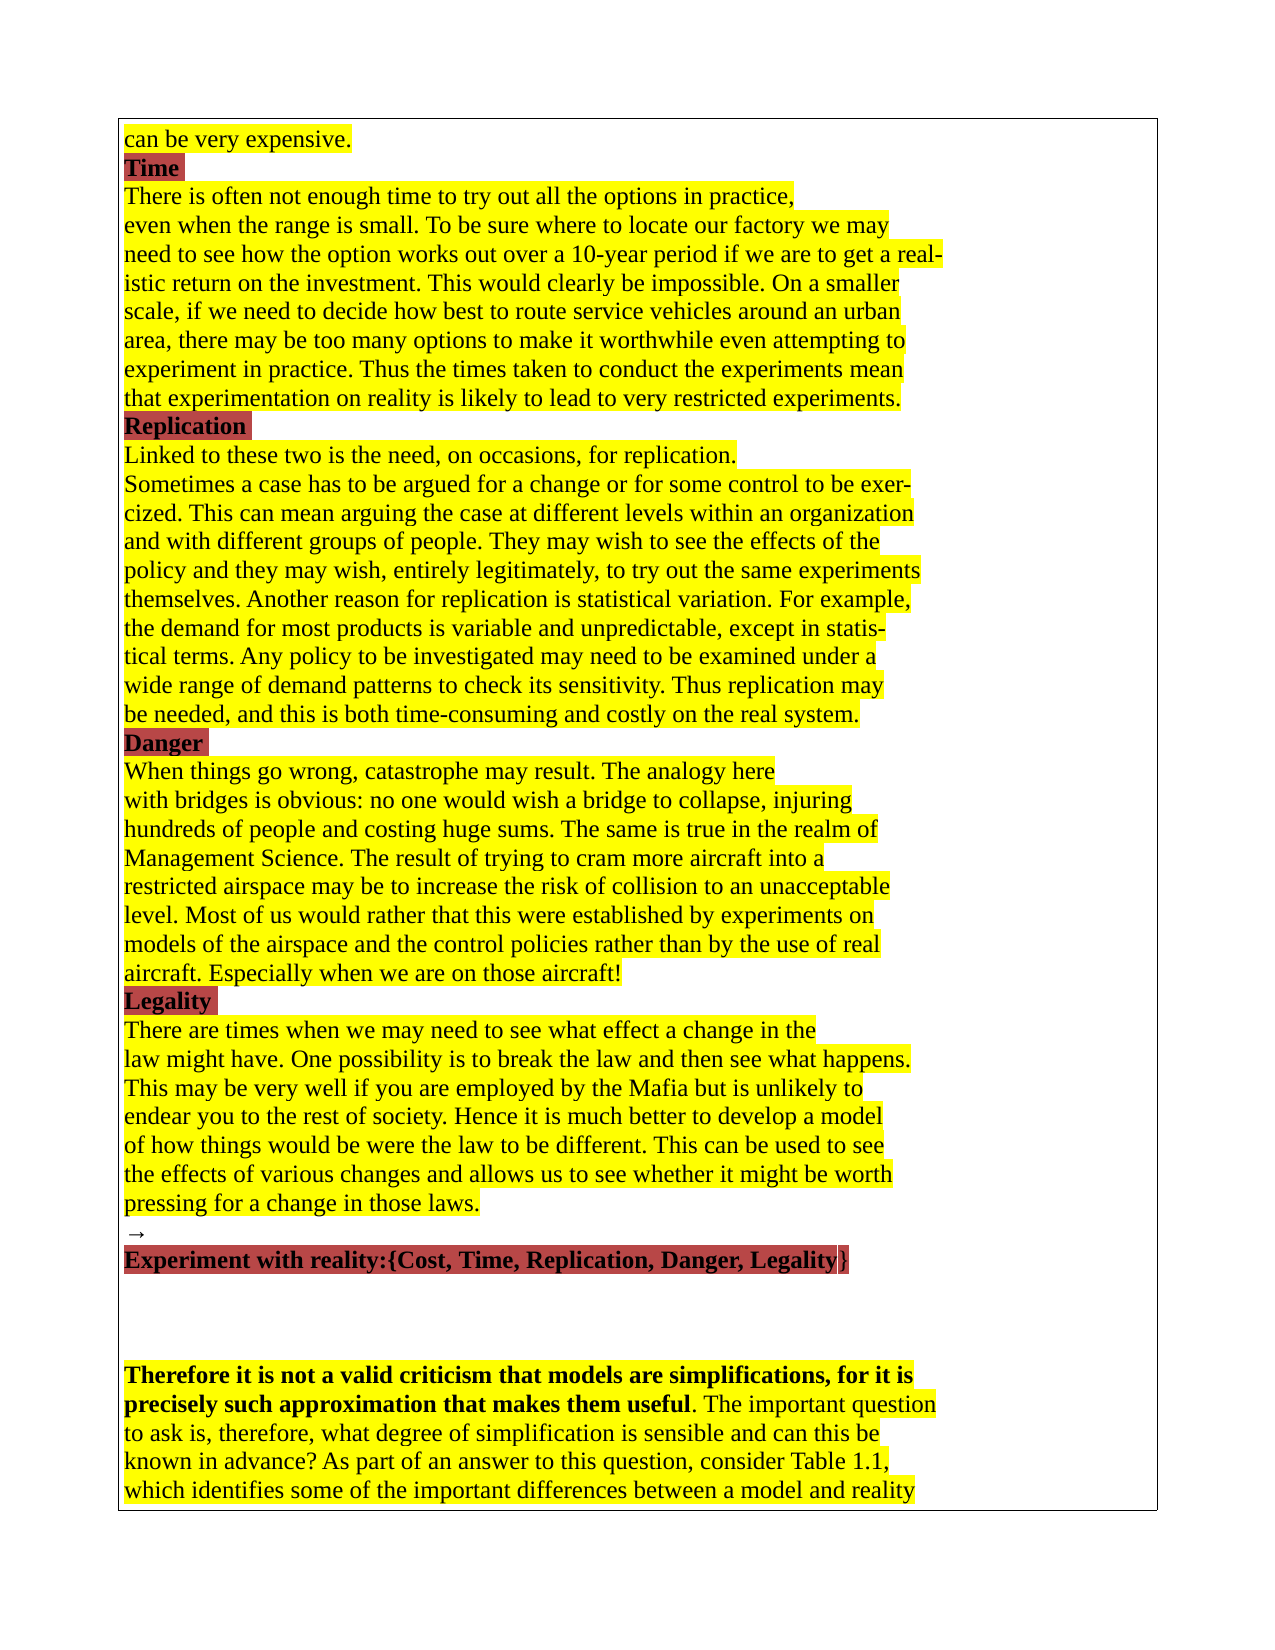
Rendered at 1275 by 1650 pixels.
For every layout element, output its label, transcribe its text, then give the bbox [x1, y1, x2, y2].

table_cell can be very expensive. Time There is often not enough time to try out all the options in practice, even when the range is small. To be sure where to locate our factory we may need to see how the option works out over a 10-year period if we are to get a real- istic return on the investment. This would clearly be impossible. On a smaller scale, if we need to decide how best to route service vehicles around an urban area, there may be too many options to make it worthwhile even attempting to experiment in practice. Thus the times taken to conduct the experiments mean that experimentation on reality is likely to lead to very restricted experiments. Replication Linked to these two is the need, on occasions, for replication. Sometimes a case has to be argued for a change or for some control to be exer- cized. This can mean arguing the case at different levels within an organization and with different groups of people. They may wish to see the effects of the policy and they may wish, entirely legitimately, to try out the same experiments themselves. Another reason for replication is statistical variation. For example, the demand for most products is variable and unpredictable, except in statis- tical terms. Any policy to be investigated may need to be examined under a wide range of demand patterns to check its sensitivity. Thus replication may be needed, and this is both time-consuming and costly on the real system. Danger When things go wrong, catastrophe may result. The analogy here with bridges is obvious: no one would wish a bridge to collapse, injuring hundreds of people and costing huge sums. The same is true in the realm of Management Science. The result of trying to cram more aircraft into a restricted airspace may be to increase the risk of collision to an unacceptable level. Most of us would rather that this were established by experiments on models of the airspace and the control policies rather than by the use of real aircraft. Especially when we are on those aircraft! Legality There are times when we may need to see what effect a change in the law might have. One possibility is to break the law and then see what happens. This may be very well if you are employed by the Mafia but is unlikely to endear you to the rest of society. Hence it is much better to develop a model of how things would be were the law to be different. This can be used to see the effects of various changes and allows us to see whether it might be worth pressing for a change in those laws. → Experiment with reality:{Cost, Time, Replication, Danger, Legality} Therefore it is not a valid criticism that models are simplifications, for it is precisely such approximation that makes them useful. The important question to ask is, therefore, what degree of simplification is sensible and can this be known in advance? As part of an answer to this question, consider Table 1.1, which identifies some of the important differences between a model and reality [119, 119, 1157, 1510]
